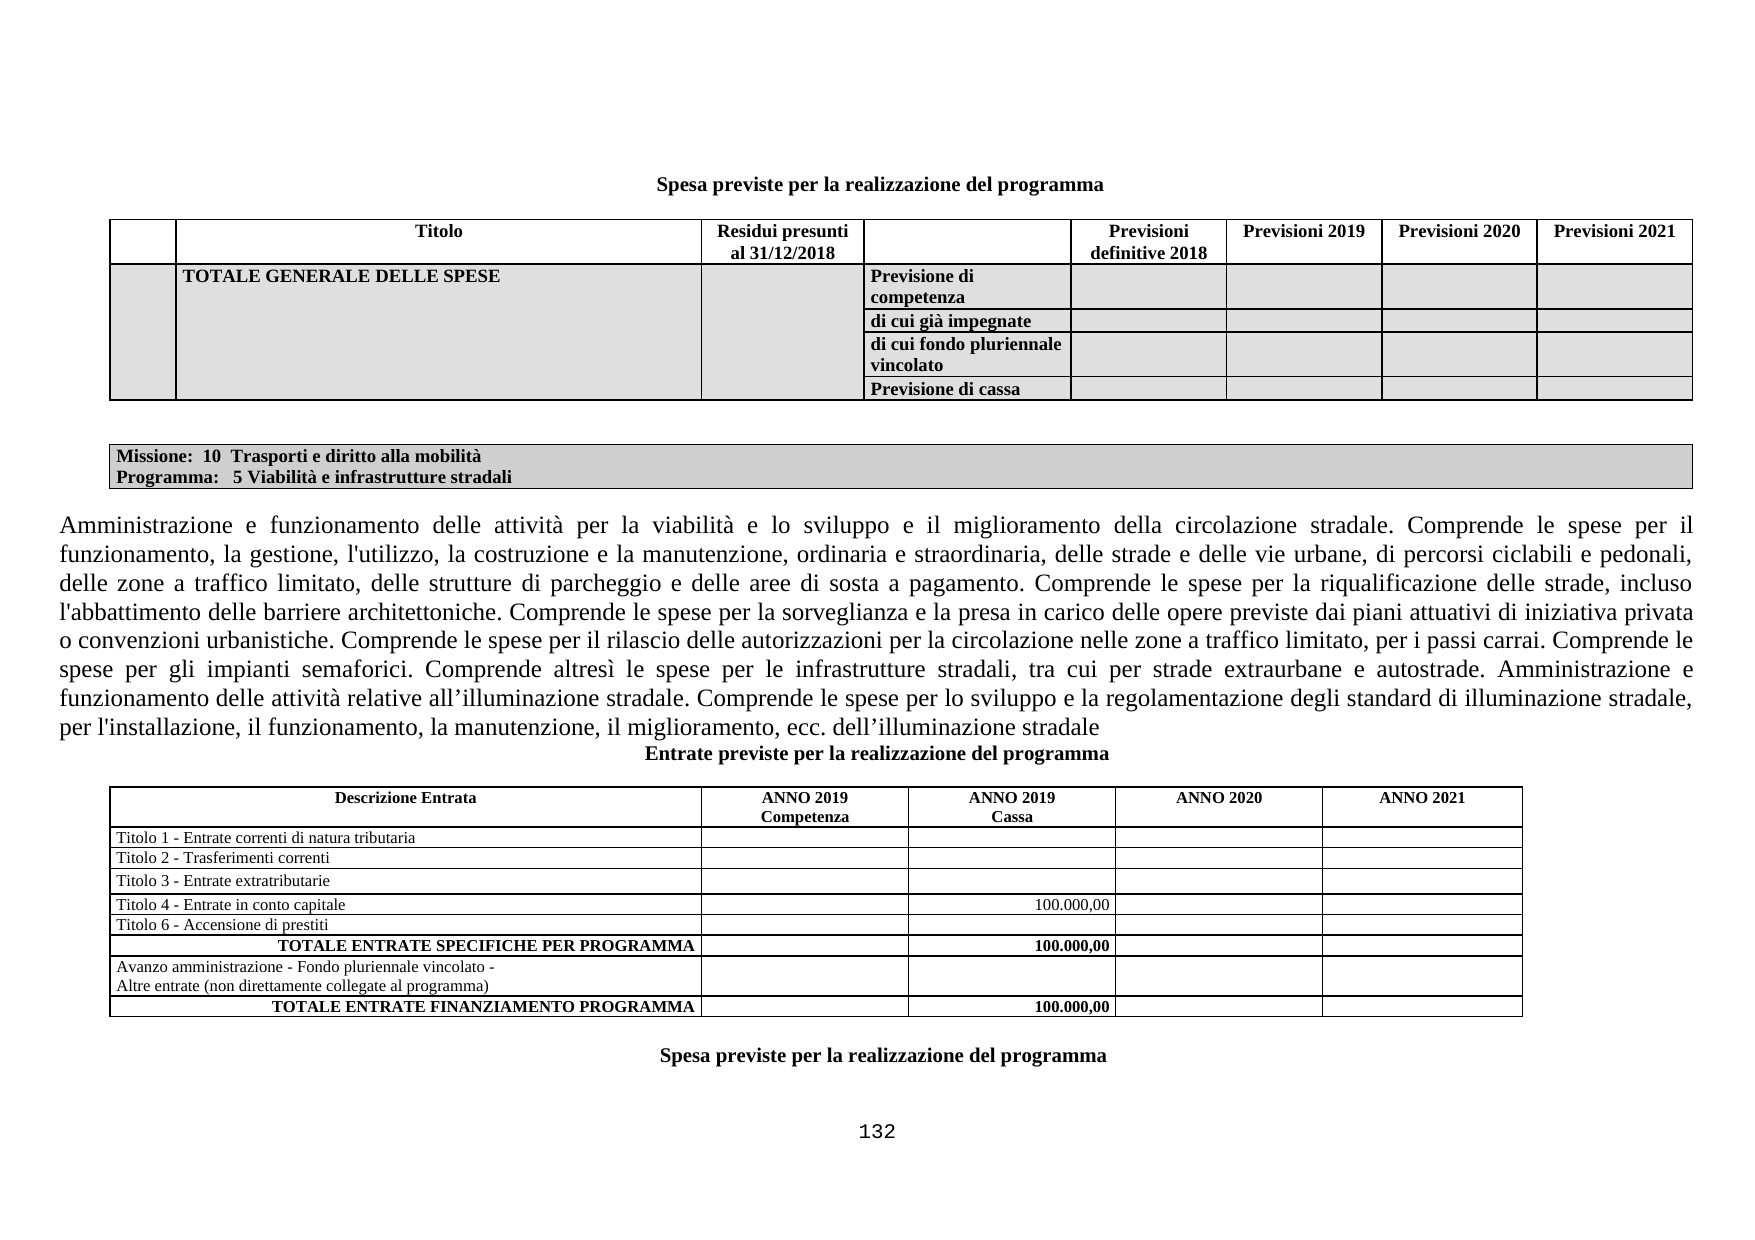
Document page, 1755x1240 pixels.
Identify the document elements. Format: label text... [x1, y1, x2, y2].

table_cell [177, 331, 701, 376]
table_cell [111, 331, 175, 376]
table_header [865, 220, 1070, 263]
table_cell [1227, 333, 1381, 376]
table_cell 100.000,00 [909, 895, 1115, 913]
table_cell [1227, 265, 1381, 308]
table_cell [1116, 895, 1322, 913]
text Spesa previste per la realizzazione del programma [59, 168, 1695, 197]
table_cell [111, 308, 175, 331]
table_cell [909, 869, 1115, 893]
table_cell [702, 997, 908, 1016]
table_cell [1383, 265, 1536, 308]
table_header ANNO 2019 Competenza [702, 788, 908, 826]
table_cell Titolo 3 - Entrate extratributarie [111, 869, 701, 893]
table_cell [1323, 828, 1522, 847]
table_cell [1323, 895, 1522, 913]
table_cell [1072, 310, 1226, 331]
table_header Previsioni definitive 2018 [1072, 220, 1226, 263]
table_cell [1116, 915, 1322, 934]
table_cell [1116, 828, 1322, 847]
table_cell [1538, 333, 1692, 376]
table_header Previsioni 2020 [1383, 220, 1536, 263]
table_cell Avanzo amministrazione - Fondo pluriennale vincolato - Altre entrate (non direttamente collegate al programma) [111, 957, 701, 995]
table_cell [1072, 265, 1226, 308]
table_cell [702, 848, 908, 867]
table_cell [1383, 333, 1536, 376]
table_header ANNO 2020 [1116, 788, 1322, 826]
table_header Descrizione Entrata [111, 788, 701, 826]
table_cell [702, 957, 908, 995]
table_cell [909, 915, 1115, 934]
table_cell [1538, 310, 1692, 331]
table_cell [1538, 265, 1692, 308]
table_cell [1323, 997, 1522, 1016]
table_cell [1538, 377, 1692, 399]
table_cell [702, 265, 863, 308]
table_cell [1072, 333, 1226, 376]
table_header Missione: 10 Trasporti e diritto alla mobilità [110, 445, 1692, 466]
table_cell [702, 331, 863, 376]
table_cell [909, 957, 1115, 995]
table_cell [1323, 957, 1522, 995]
table_header [111, 220, 175, 263]
table_header Previsioni 2019 [1227, 220, 1381, 263]
table_cell TOTALE ENTRATE SPECIFICHE PER PROGRAMMA [111, 936, 701, 955]
table_cell [702, 936, 908, 955]
text Amministrazione e funzionamento delle attività per la viabilità e lo sviluppo e il miglioramento della circolazione stradale. Comprende le spese per il funzionamento, la gestione, l'utilizzo, la costruzione e la manutenzione, ordinaria e straordinaria, delle strade e delle vie urbane, di percorsi ciclabili e pedonali, delle zone a traffico limitato, delle strutture di parcheggio e delle aree di sosta a pagamento. Comprende le spese per la riqualificazione delle strade, incluso l'abbattimento delle barriere architettoniche. Comprende le spese per la sorveglianza e la presa in carico delle opere previste dai piani attuativi di iniziativa privata o convenzioni urbanistiche. Comprende le spese per il rilascio delle autorizzazioni per la circolazione nelle zone a traffico limitato, per i passi carrai. Comprende le spese per gli impianti semaforici. Comprende altresì le spese per le infrastrutture stradali, tra cui per strade extraurbane e autostrade. Amministrazione e funzionamento delle attività relative all’illuminazione stradale. Comprende le spese per lo sviluppo e la regolamentazione degli standard di illuminazione stradale, per l'installazione, il funzionamento, la manutenzione, il miglioramento, ecc. dell’illuminazione stradale [59, 510, 1695, 740]
table_cell Titolo 2 - Trasferimenti correnti [111, 848, 701, 867]
table_cell [909, 828, 1115, 847]
table_cell [1072, 377, 1226, 399]
table_cell [1116, 957, 1322, 995]
table_cell [1323, 936, 1522, 955]
table_cell [177, 376, 701, 399]
table_cell [1116, 848, 1322, 867]
table_cell [702, 376, 863, 399]
table_cell [702, 869, 908, 893]
table_header ANNO 2021 [1323, 788, 1522, 826]
table_header Titolo [177, 220, 701, 263]
table_cell [1323, 915, 1522, 934]
table_cell [177, 308, 701, 331]
table_cell [1227, 377, 1381, 399]
table_cell [1323, 869, 1522, 893]
table_cell Titolo 4 - Entrate in conto capitale [111, 895, 701, 913]
table_cell [1116, 997, 1322, 1016]
table_cell [702, 308, 863, 331]
table_header ANNO 2019 Cassa [909, 788, 1115, 826]
table_cell [702, 915, 908, 934]
table_cell Programma: 5 Viabilità e infrastrutture stradali [110, 466, 1692, 488]
table_cell di cui fondo pluriennale vincolato [865, 333, 1070, 376]
table_cell Previsione di cassa [865, 377, 1070, 399]
text Spesa previste per la realizzazione del programma [59, 1039, 1695, 1067]
table_cell [1323, 848, 1522, 867]
table_cell di cui già impegnate [865, 310, 1070, 331]
table_cell [1383, 310, 1536, 331]
table_cell [702, 895, 908, 913]
table_header Residui presunti al 31/12/2018 [702, 220, 863, 263]
table_cell Previsione di competenza [865, 265, 1070, 308]
table_cell [702, 828, 908, 847]
table_cell TOTALE ENTRATE FINANZIAMENTO PROGRAMMA [111, 997, 701, 1016]
table_cell [909, 848, 1115, 867]
table_cell Titolo 6 - Accensione di prestiti [111, 915, 701, 934]
table_cell [111, 376, 175, 399]
table_cell [111, 265, 175, 308]
table_cell 100.000,00 [909, 936, 1115, 955]
table_cell [1116, 869, 1322, 893]
table_cell TOTALE GENERALE DELLE SPESE [177, 265, 701, 308]
table_cell [1116, 936, 1322, 955]
table_cell [1383, 377, 1536, 399]
table_cell [1227, 310, 1381, 331]
table_cell Titolo 1 - Entrate correnti di natura tributaria [111, 828, 701, 847]
table_cell 100.000,00 [909, 997, 1115, 1016]
table_header Previsioni 2021 [1538, 220, 1692, 263]
text Entrate previste per la realizzazione del programma [59, 740, 1695, 764]
